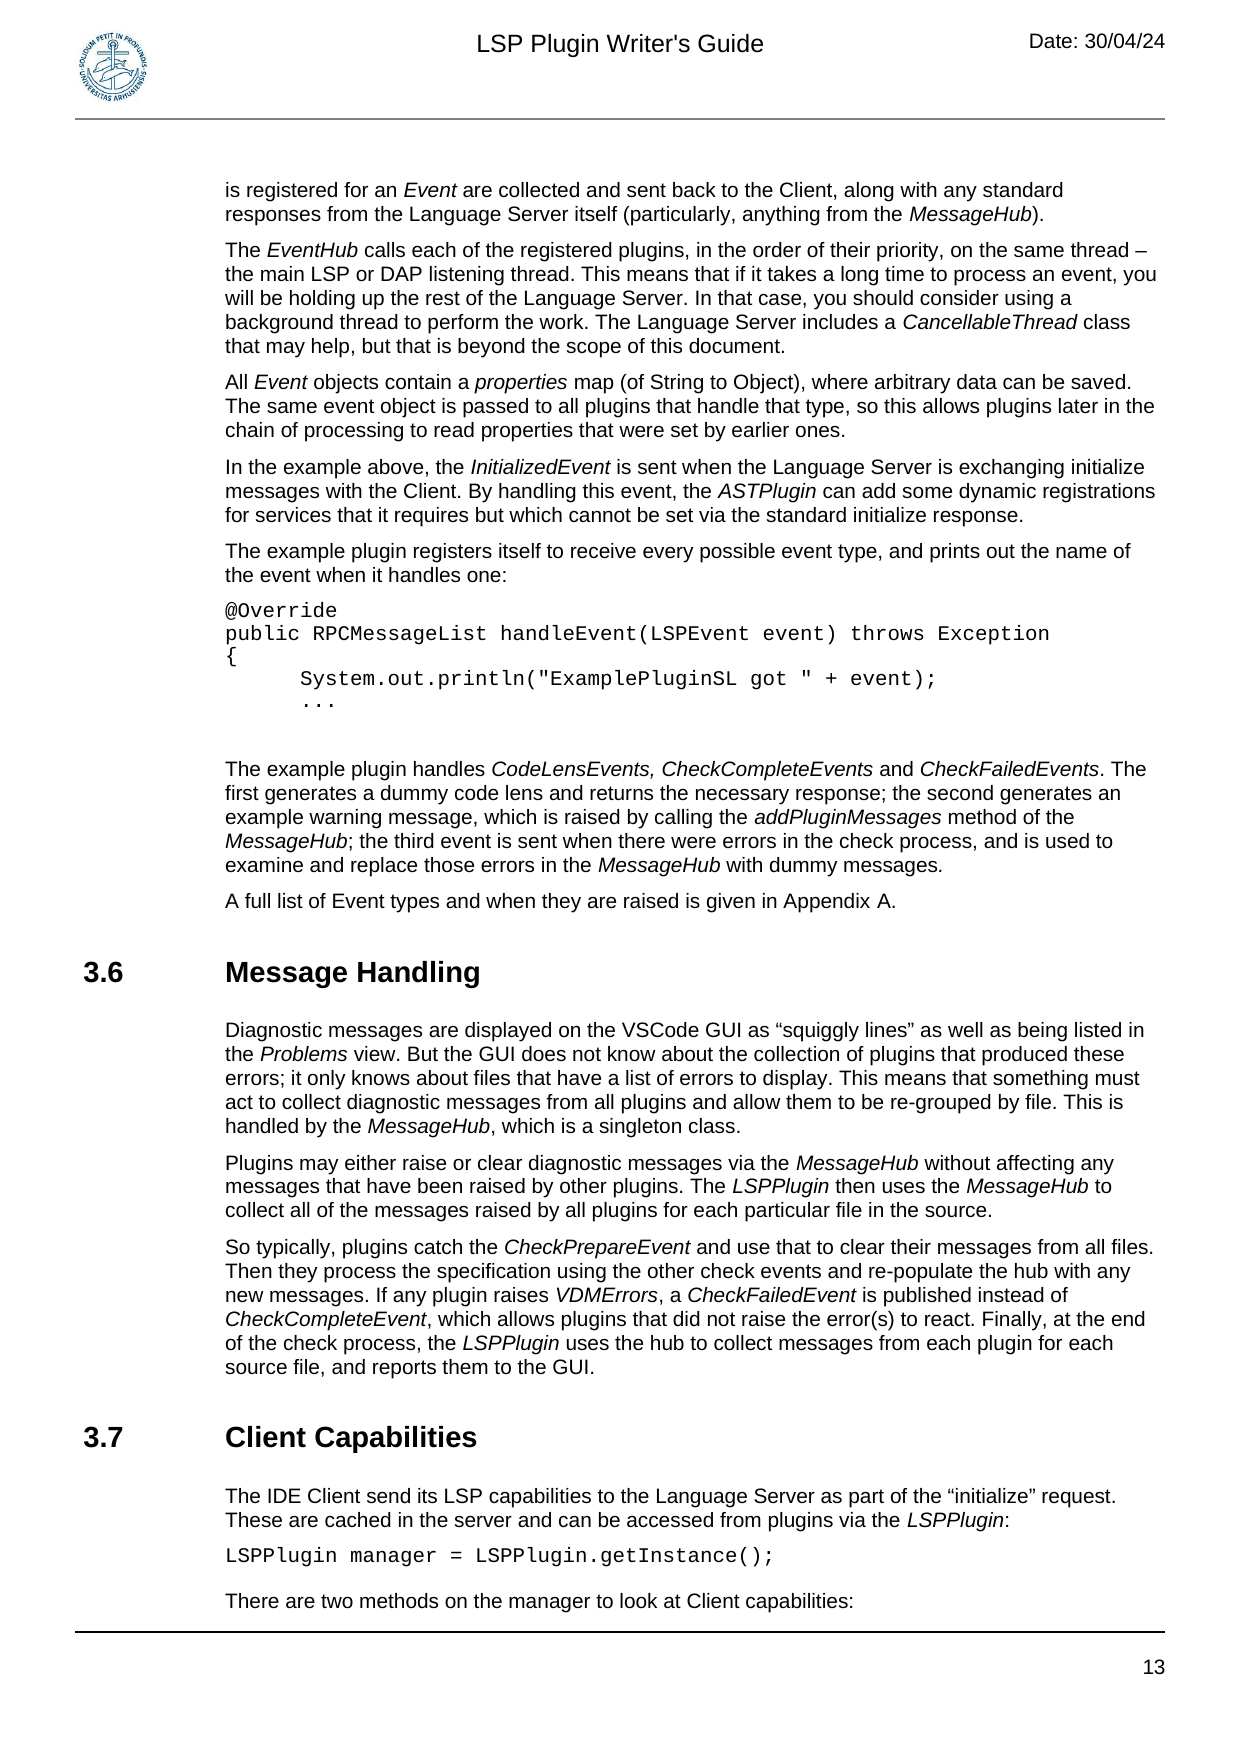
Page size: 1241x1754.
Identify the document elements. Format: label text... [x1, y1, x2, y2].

text The EventHub calls each of the registered plugins, in the order of their priority, on the same thread – the main LSP or DAP listening thread. This means that if it takes a long time to process an event, you will be holding up the rest of the Language Server. In that case, you should consider using a background thread to perform the work. The Language Server includes a CancellableThread class that may help, but that is beyond the scope of this document. [225, 238, 1165, 358]
text { [225, 645, 1165, 667]
subtitle Message Handling [75, 956, 1165, 988]
text Diagnostic messages are displayed on the VSCode GUI as “squiggly lines” as well as being listed in the Problems view. But the GUI does not know about the collection of plugins that produced these errors; it only knows about files that have a list of errors to display. This means that something must act to collect diagnostic messages from all plugins and allow them to be re-grouped by file. This is handled by the MessageHub, which is a singleton class. [225, 1018, 1165, 1138]
text public RPCMessageList handleEvent(LSPEvent event) throws Exception [225, 622, 1165, 645]
text LSPPlugin manager = LSPPlugin.getInstance(); [225, 1544, 1165, 1567]
text So typically, plugins catch the CheckPrepareEvent and use that to clear their messages from all files. Then they process the specification using the other check events and re-populate the hub with any new messages. If any plugin raises VDMErrors, a CheckFailedEvent is published instead of CheckCompleteEvent, which allows plugins that did not raise the error(s) to react. Finally, at the end of the check process, the LSPPlugin uses the hub to collect messages from each plugin for each source file, and reports them to the GUI. [225, 1235, 1165, 1379]
text The example plugin handles CodeLensEvents, CheckCompleteEvents and CheckFailedEvents. The first generates a dummy code lens and returns the necessary response; the second generates an example warning message, which is raised by calling the addPluginMessages method of the MessageHub; the third event is sent when there were errors in the check process, and is used to examine and replace those errors in the MessageHub with dummy messages. [225, 757, 1165, 877]
text In the example above, the InitializedEvent is sent when the Language Server is exchanging initialize messages with the Client. By handling this event, the ASTPlugin can add some dynamic registrations for services that it requires but which cannot be set via the standard initialize response. [225, 455, 1165, 527]
text Plugins may either raise or clear diagnostic messages via the MessageHub without affecting any messages that have been raised by other plugins. The LSPPlugin then uses the MessageHub to collect all of the messages raised by all plugins for each particular file in the source. [225, 1151, 1165, 1223]
text The IDE Client send its LSP capabilities to the Language Server as part of the “initialize” request. These are cached in the server and can be accessed from plugins via the LSPPlugin: [225, 1484, 1165, 1532]
text The example plugin registers itself to receive every possible event type, and prints out the name of the event when it handles one: [225, 539, 1165, 587]
subtitle Client Capabilities [75, 1421, 1165, 1454]
text System.out.println("ExamplePluginSL got " + event); [225, 667, 1165, 690]
text A full list of Event types and when they are raised is given in Appendix A. [225, 889, 1165, 913]
text is registered for an Event are collected and sent back to the Client, along with any standard responses from the Language Server itself (particularly, anything from the MessageHub). [225, 178, 1165, 226]
picture [75, 29, 150, 105]
text All Event objects contain a properties map (of String to Object), where arbitrary data can be saved. The same event object is passed to all plugins that handle that type, so this allows plugins later in the chain of processing to read properties that were set by earlier ones. [225, 371, 1165, 442]
text ... [225, 690, 1165, 712]
text There are two methods on the manager to look at Client capabilities: [225, 1589, 1165, 1613]
text @Override [225, 600, 1165, 622]
